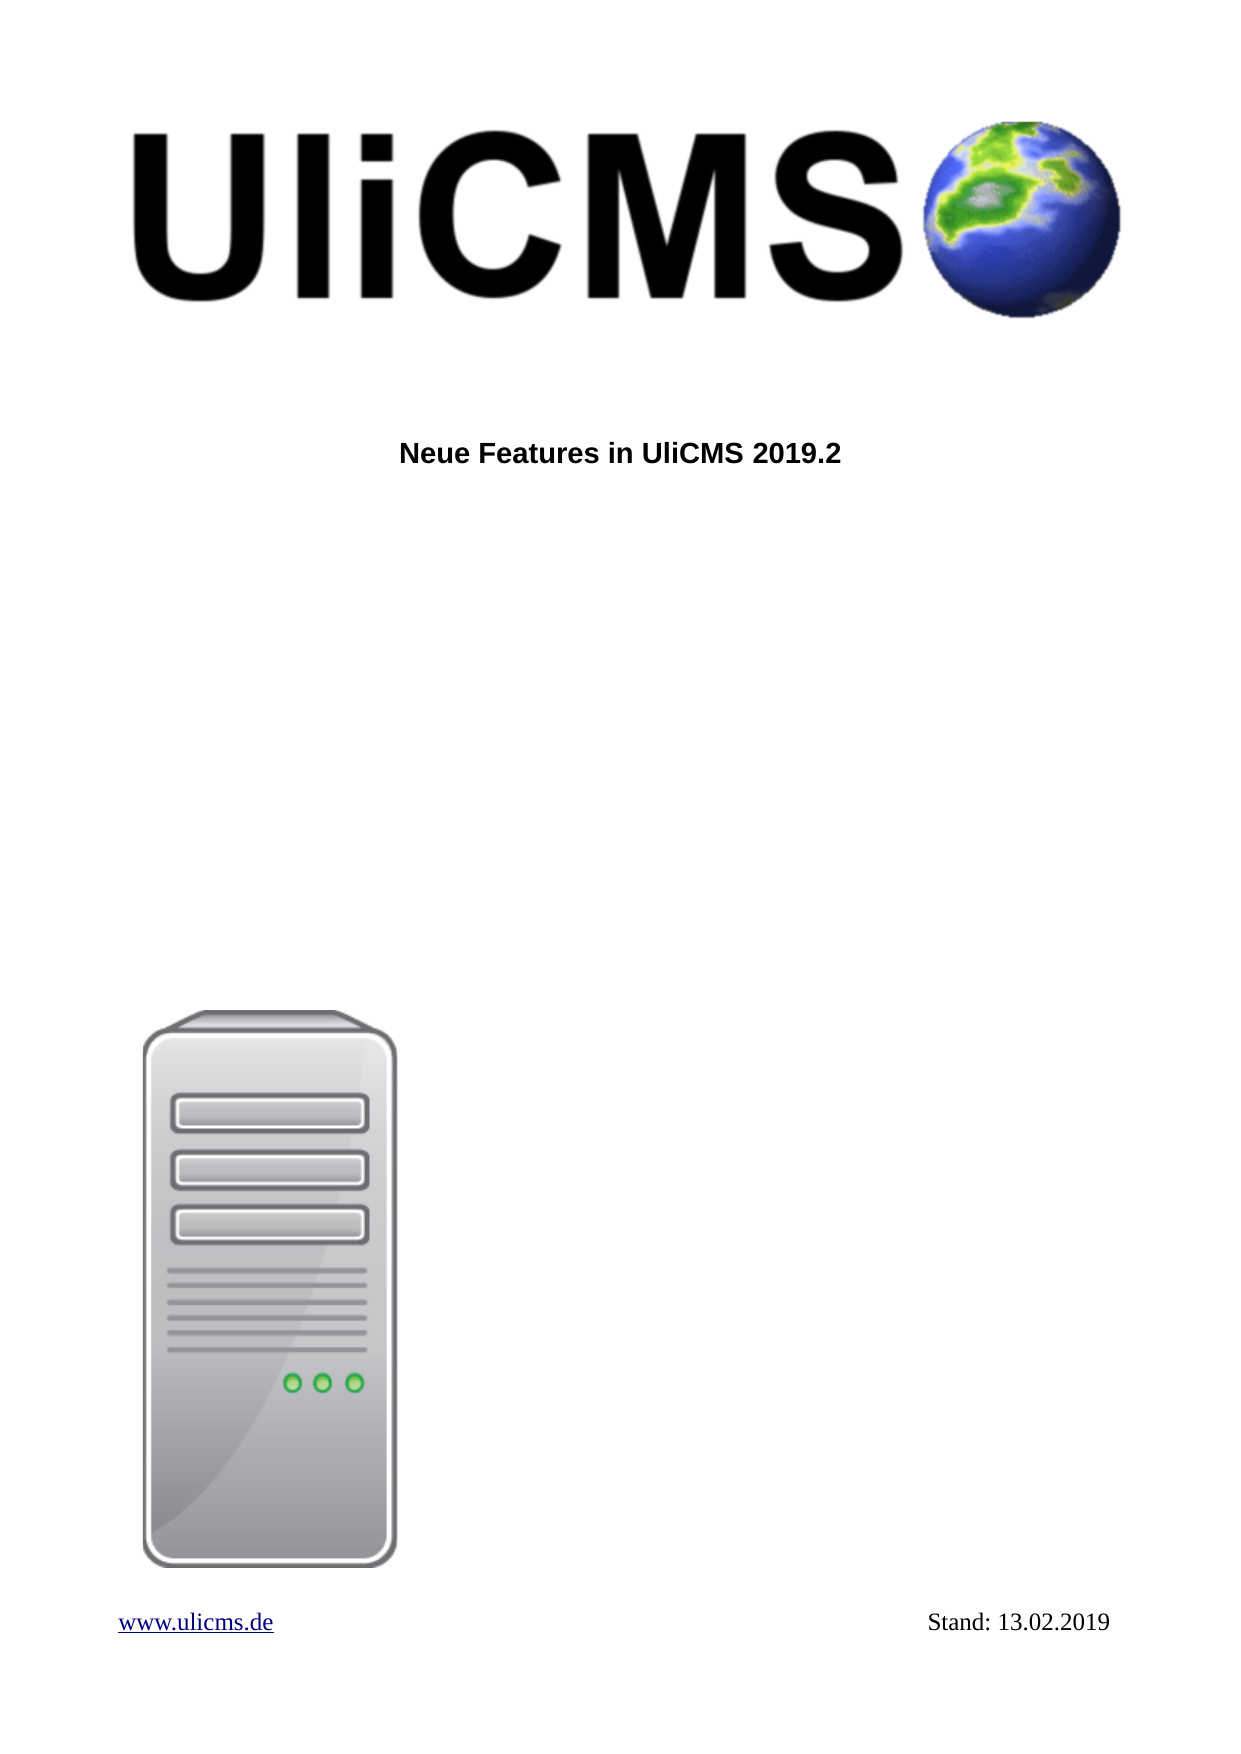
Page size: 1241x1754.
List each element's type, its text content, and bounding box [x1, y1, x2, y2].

subtitle Neue Features in UliCMS 2019.2 [118, 436, 1122, 470]
picture [118, 118, 1123, 326]
picture [142, 1010, 398, 1568]
